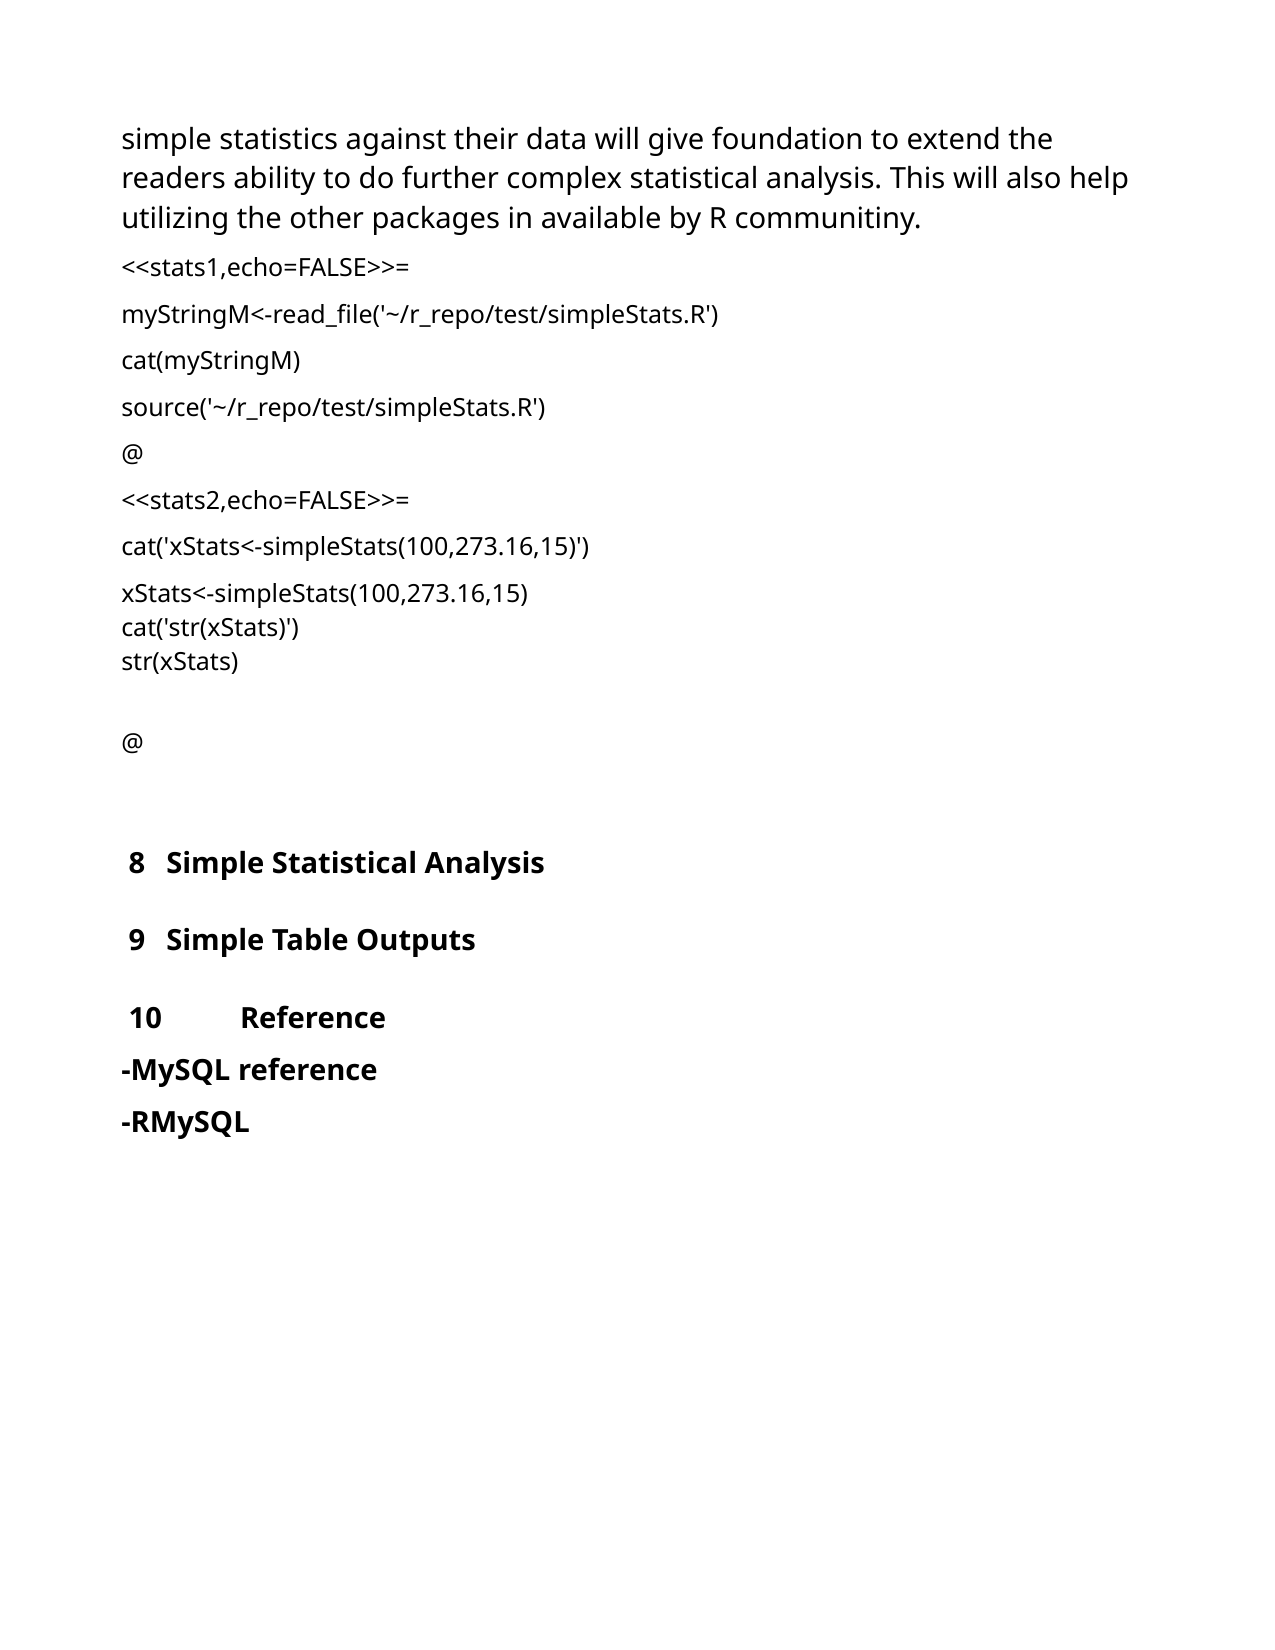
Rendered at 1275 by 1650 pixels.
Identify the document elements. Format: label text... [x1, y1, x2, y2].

text @ [121, 724, 1158, 758]
subtitle Simple Table Outputs [121, 920, 1158, 959]
text simple statistics against their data will give foundation to extend the readers ability to do further complex statistical analysis. This will also help utilizing the other packages in available by R communitiny. [121, 118, 1158, 237]
subtitle Simple Statistical Analysis [121, 842, 1158, 882]
text <<stats1,echo=FALSE>>= [121, 250, 1158, 284]
text cat('xStats<-simpleStats(100,273.16,15)') [121, 529, 1158, 563]
text cat('str(xStats)') [121, 610, 1158, 644]
text myStringM<-read_file('~/r_repo/test/simpleStats.R') [121, 296, 1158, 330]
text <<stats2,echo=FALSE>>= [121, 482, 1158, 517]
text -MySQL reference [121, 1049, 1158, 1089]
subtitle Reference [121, 997, 1158, 1037]
text cat(myStringM) [121, 343, 1158, 377]
text source('~/r_repo/test/simpleStats.R') [121, 389, 1158, 423]
text @ [121, 436, 1158, 470]
text xStats<-simpleStats(100,273.16,15) [121, 576, 1158, 610]
text str(xStats) [121, 644, 1158, 678]
text -RMySQL [121, 1101, 1158, 1141]
